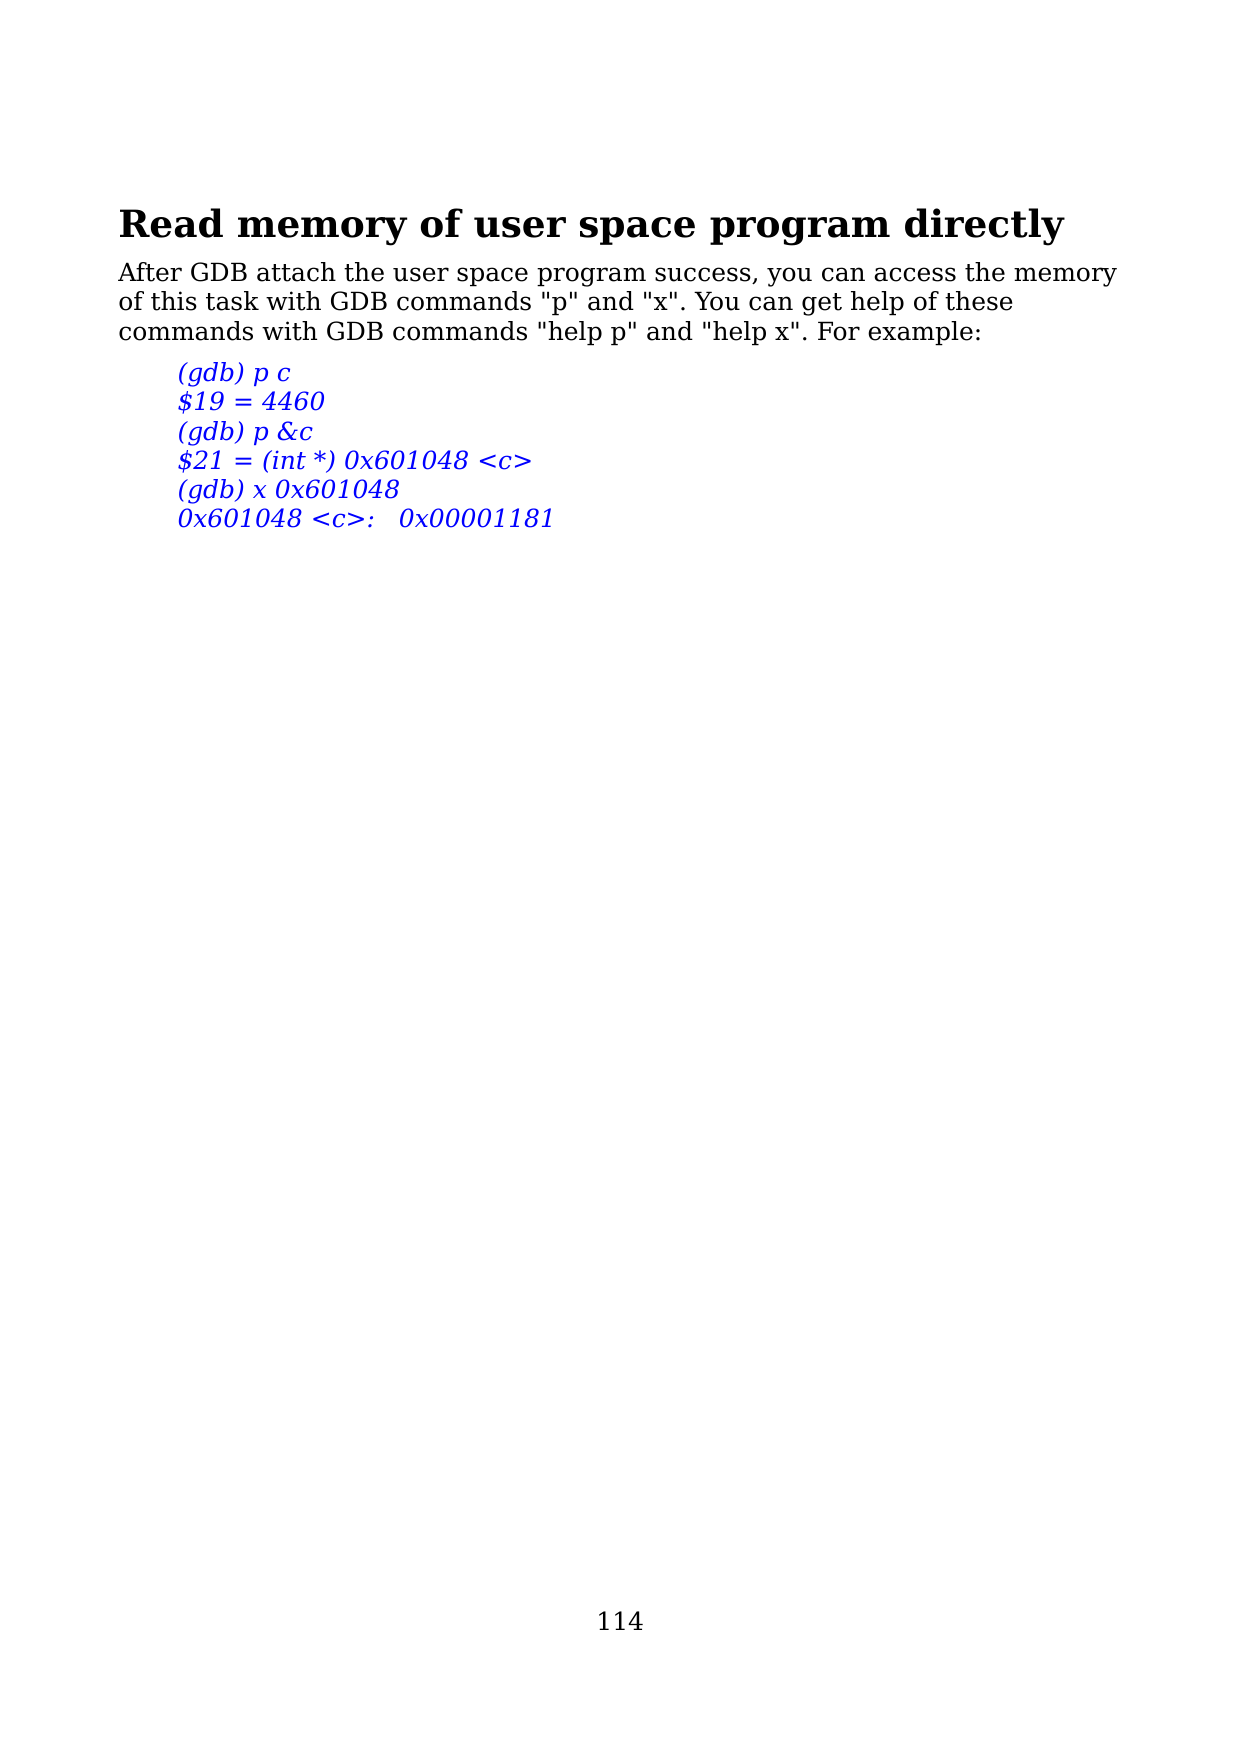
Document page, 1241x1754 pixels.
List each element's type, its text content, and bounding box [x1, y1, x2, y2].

text (gdb) p &c [177, 417, 1063, 446]
text After GDB attach the user space program success, you can access the memory of this task with GDB commands "p" and "x". You can get help of these commands with GDB commands "help p" and "help x". For example: [118, 258, 1122, 346]
subtitle Read memory of user space program directly [118, 202, 1122, 246]
text $19 = 4460 [177, 387, 1063, 417]
text (gdb) p c [177, 358, 1063, 387]
text 0x601048 <c>: 0x00001181 [177, 504, 1063, 533]
text (gdb) x 0x601048 [177, 475, 1063, 504]
text $21 = (int *) 0x601048 <c> [177, 446, 1063, 475]
